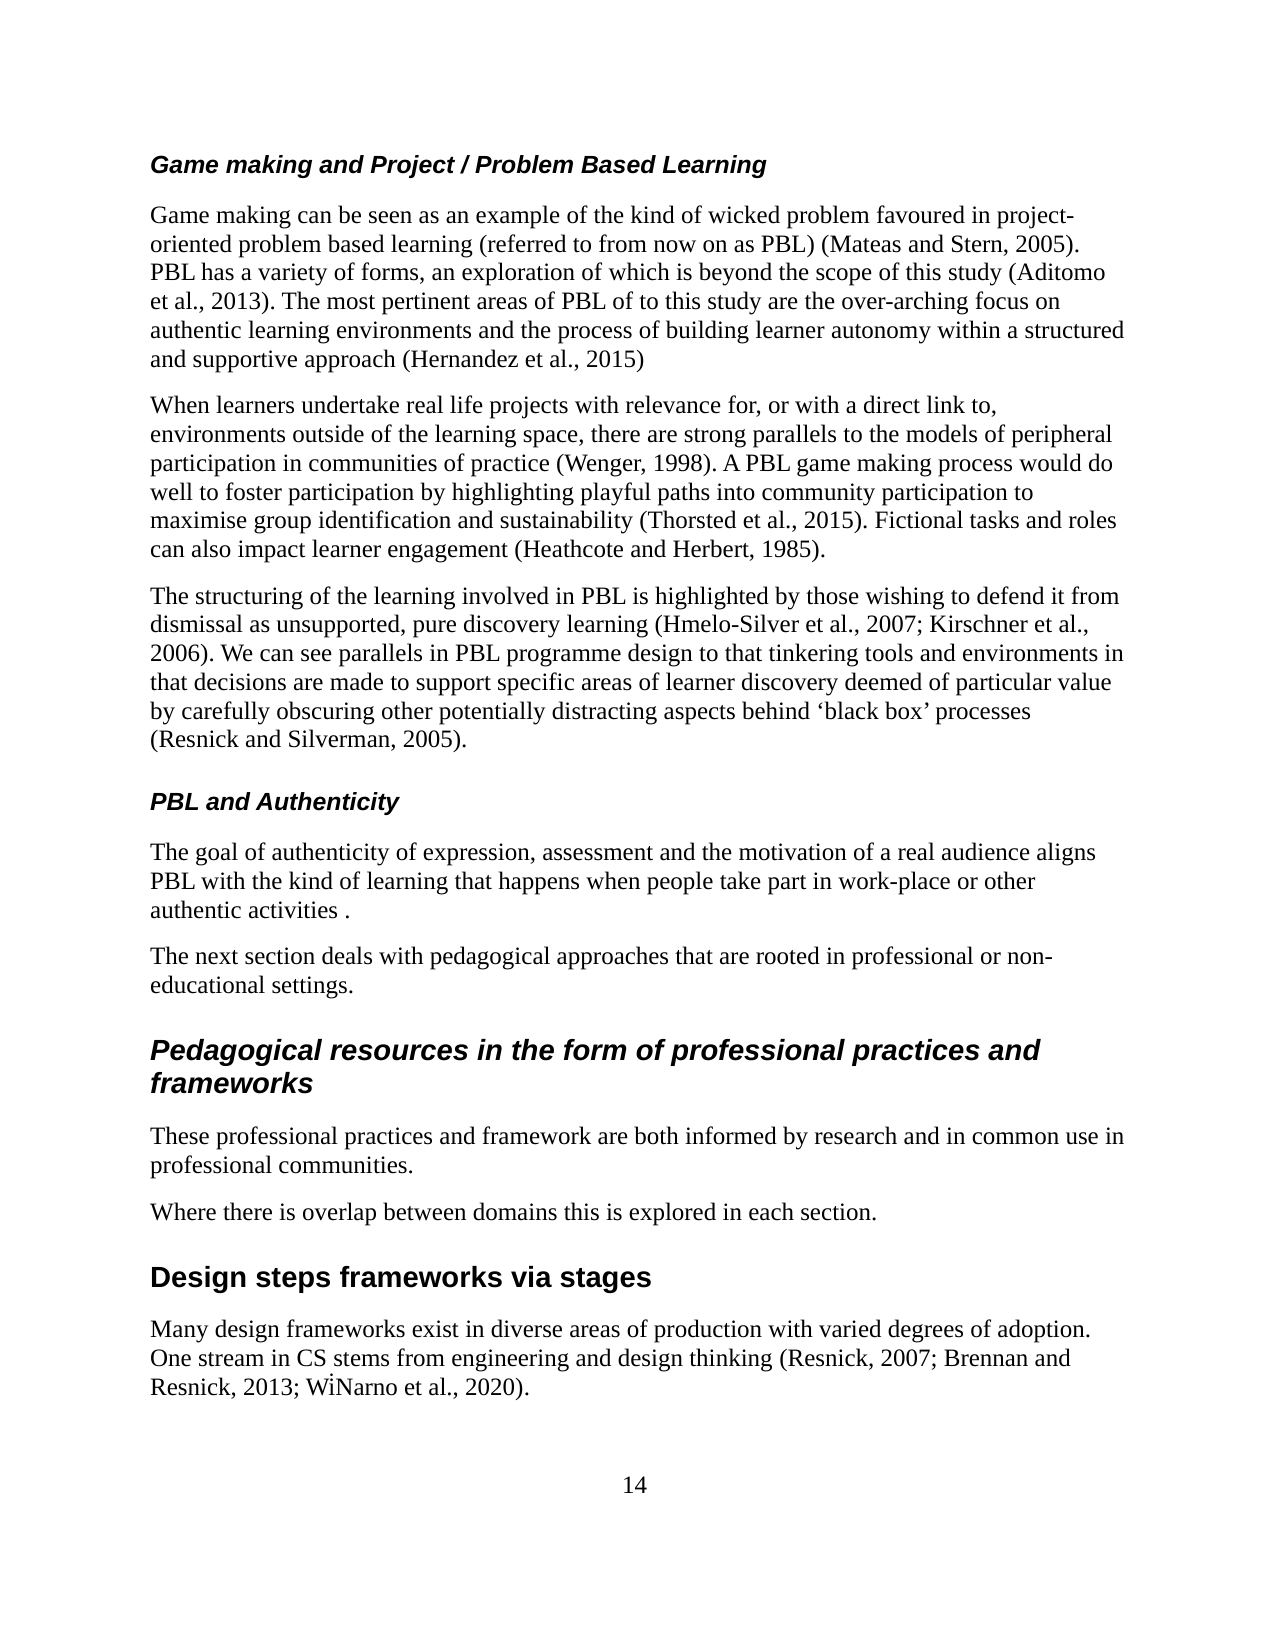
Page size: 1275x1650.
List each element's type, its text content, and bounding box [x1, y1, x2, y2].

text Where there is overlap between domains this is explored in each section. [150, 1197, 1125, 1226]
subtitle Game making and Project / Problem Based Learning [150, 150, 1125, 178]
text The next section deals with pedagogical approaches that are rooted in professional or non-educational settings. [150, 941, 1125, 999]
text The goal of authenticity of expression, assessment and the motivation of a real audience aligns PBL with the kind of learning that happens when people take part in work-place or other authentic activities . [150, 837, 1125, 923]
subtitle Pedagogical resources in the form of professional practices and frameworks [150, 1033, 1125, 1100]
text These professional practices and framework are both informed by research and in common use in professional communities. [150, 1121, 1125, 1179]
text When learners undertake real life projects with relevance for, or with a direct link to, environments outside of the learning space, there are strong parallels to the models of peripheral participation in communities of practice (Wenger, 1998). A PBL game making process would do well to foster participation by highlighting playful paths into community participation to maximise group identification and sustainability (Thorsted et al., 2015). Fictional tasks and roles can also impact learner engagement (Heathcote and Herbert, 1985). [150, 390, 1125, 563]
text The structuring of the learning involved in PBL is highlighted by those wishing to defend it from dismissal as unsupported, pure discovery learning (Hmelo-Silver et al., 2007; Kirschner et al., 2006). We can see parallels in PBL programme design to that tinkering tools and environments in that decisions are made to support specific areas of learner discovery deemed of particular value by carefully obscuring other potentially distracting aspects behind ‘black box’ processes (Resnick and Silverman, 2005). [150, 581, 1125, 753]
subtitle Design steps frameworks via stages [150, 1259, 1125, 1293]
subtitle PBL and Authenticity [150, 787, 1125, 816]
text Game making can be seen as an example of the kind of wicked problem favoured in project-oriented problem based learning (referred to from now on as PBL) (Mateas and Stern, 2005). PBL has a variety of forms, an exploration of which is beyond the scope of this study (Aditomo et al., 2013). The most pertinent areas of PBL of to this study are the over-arching focus on authentic learning environments and the process of building learner autonomy within a structured and supportive approach (Hernandez et al., 2015) [150, 200, 1125, 372]
text Many design frameworks exist in diverse areas of production with varied degrees of adoption. One stream in CS stems from engineering and design thinking (Resnick, 2007; Brennan and Resnick, 2013; Wi̇Narno et al., 2020). [150, 1314, 1125, 1401]
